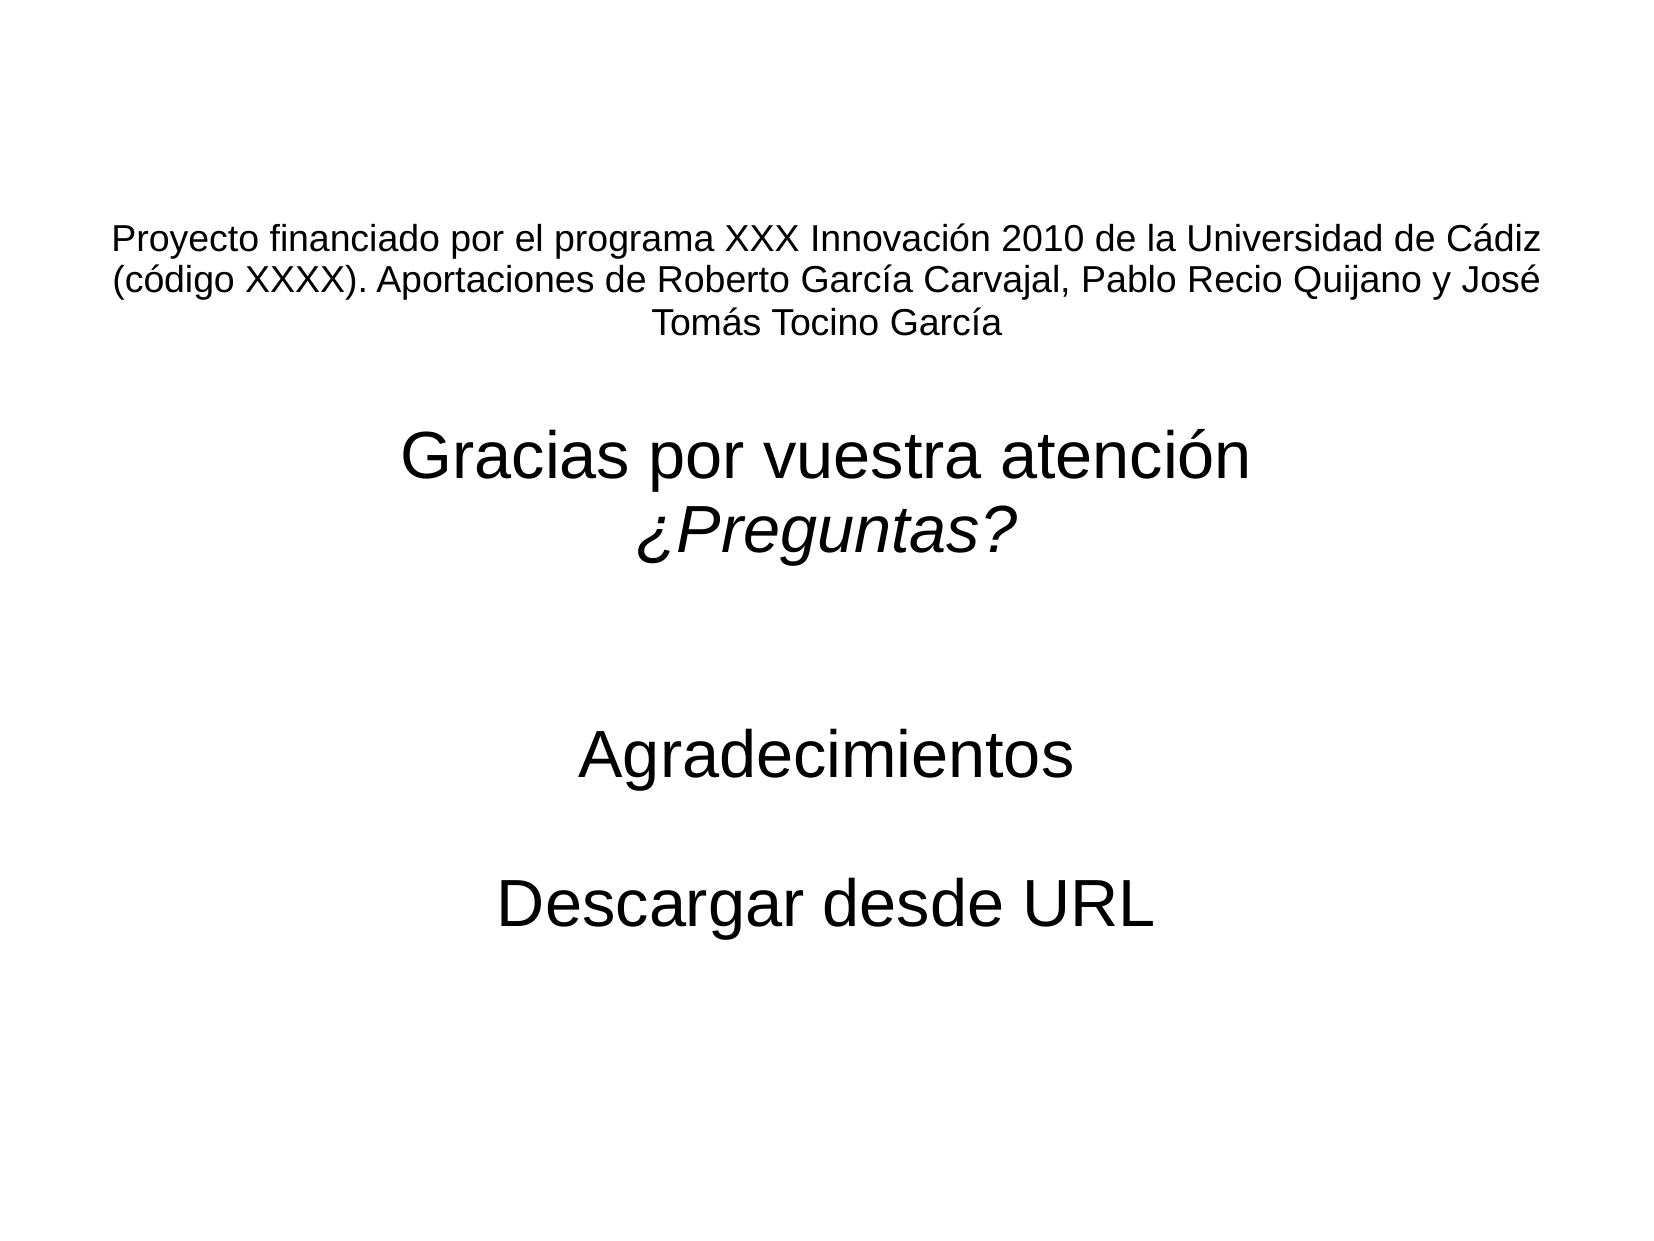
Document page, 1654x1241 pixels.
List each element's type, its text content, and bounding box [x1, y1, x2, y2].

subtitle Proyecto financiado por el programa XXX Innovación 2010 de la Universidad de Cádiz (código XXXX). Aportaciones de Roberto García Carvajal, Pablo Recio Quijano y José Tomás Tocino García Gracias por vuestra atención ¿Preguntas? Agradecimientos Descargar desde URL [82, 49, 1571, 1109]
